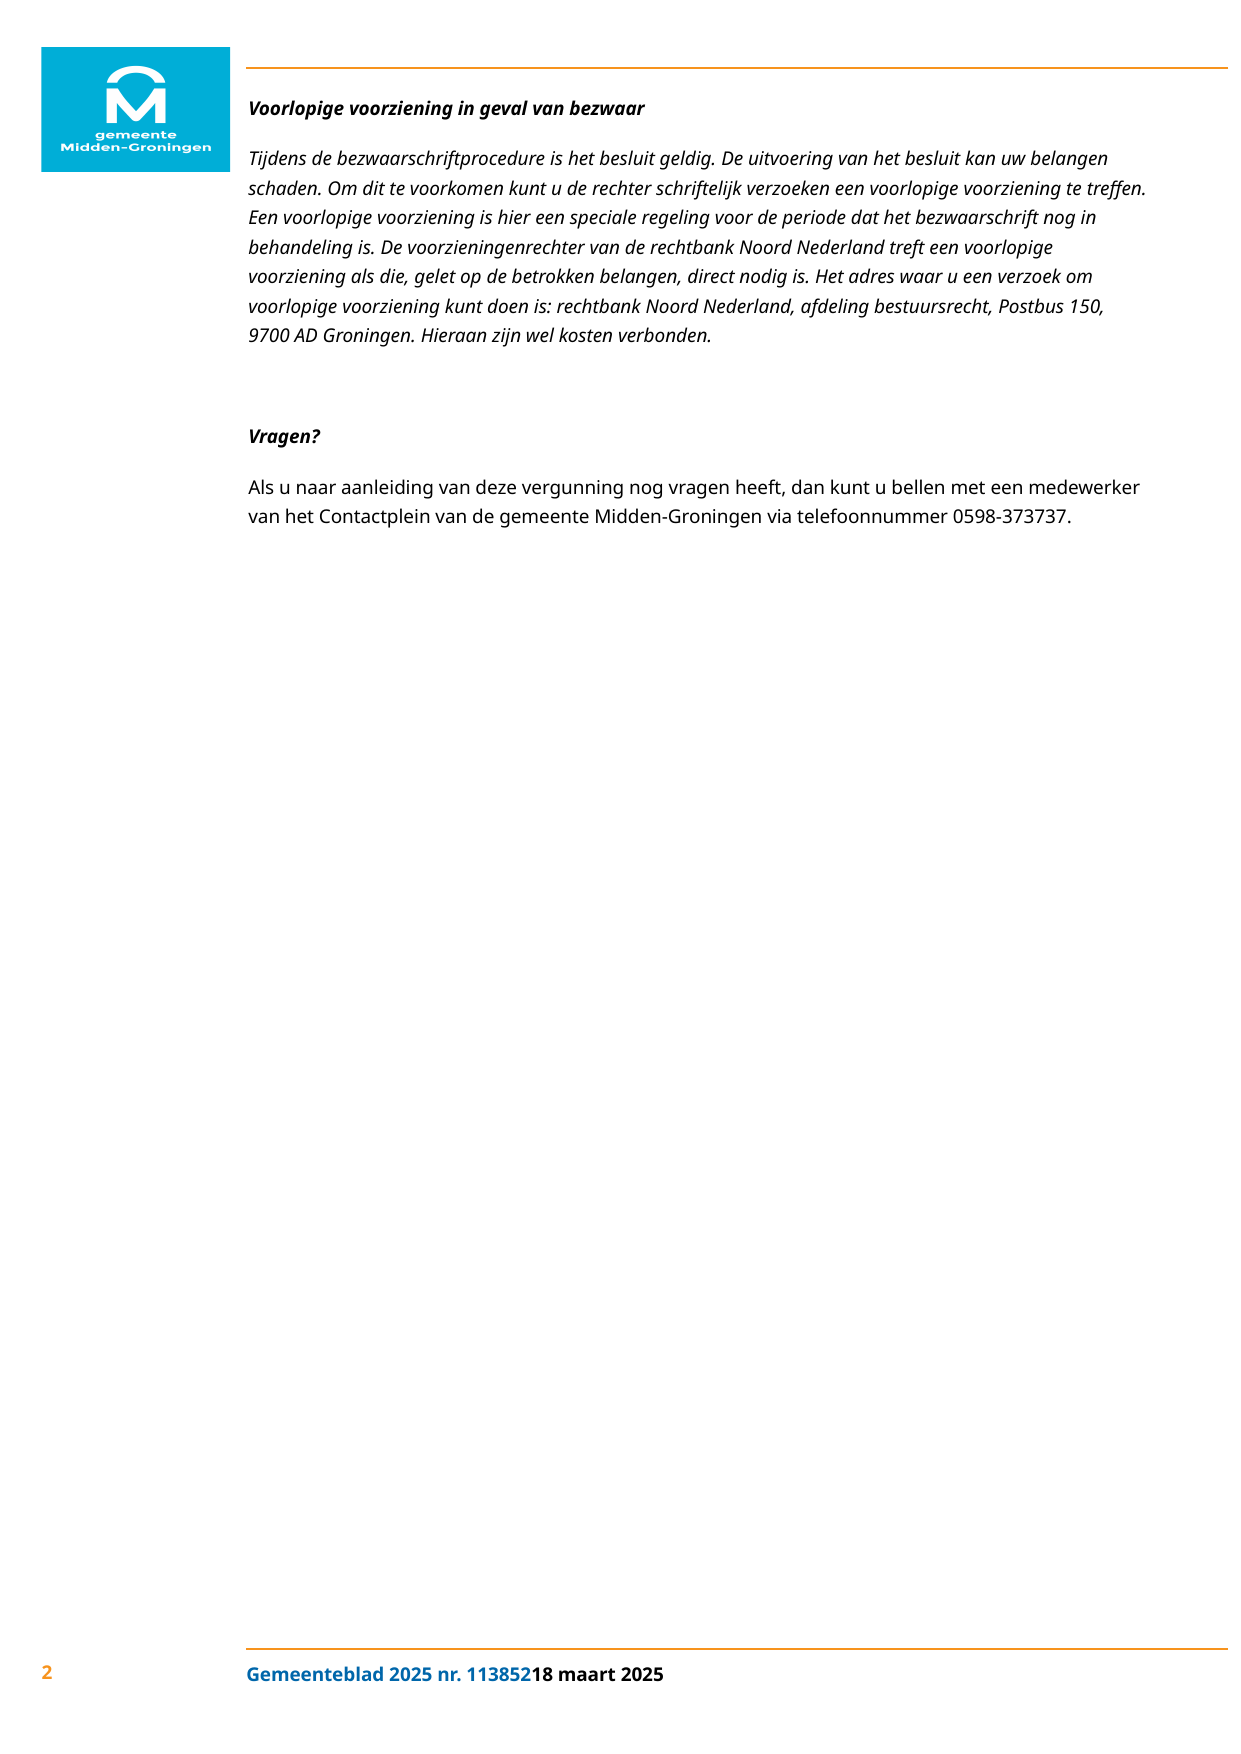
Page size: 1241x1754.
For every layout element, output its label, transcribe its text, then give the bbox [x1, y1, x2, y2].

picture [107, 89, 165, 122]
text Vragen? [248, 423, 1152, 449]
picture [108, 66, 164, 82]
text Als u naar aanleiding van deze vergunning nog vragen heeft, dan kunt u bellen met een medewerker van het Contactplein van de gemeente Midden-Groningen via telefoonnummer 0598-373737. [248, 474, 1152, 529]
text Tijdens de bezwaarschriftprocedure is het besluit geldig. De uitvoering van het besluit kan uw belangen schaden. Om dit te voorkomen kunt u de rechter schriftelijk verzoeken een voorlopige voorziening te treffen. Een voorlopige voorziening is hier een speciale regeling voor de periode dat het bezwaarschrift nog in behandeling is. De voorzieningenrechter van de rechtbank Noord Nederland treft een voorlopige voorziening als die, gelet op de betrokken belangen, direct nodig is. Het adres waar u een verzoek om voorlopige voorziening kunt doen is: rechtbank Noord Nederland, afdeling bestuursrecht, Postbus 150, 9700 AD Groningen. Hieraan zijn wel kosten verbonden. [248, 145, 1152, 348]
picture [184, 146, 190, 153]
text Voorlopige voorziening in geval van bezwaar [248, 95, 1152, 121]
